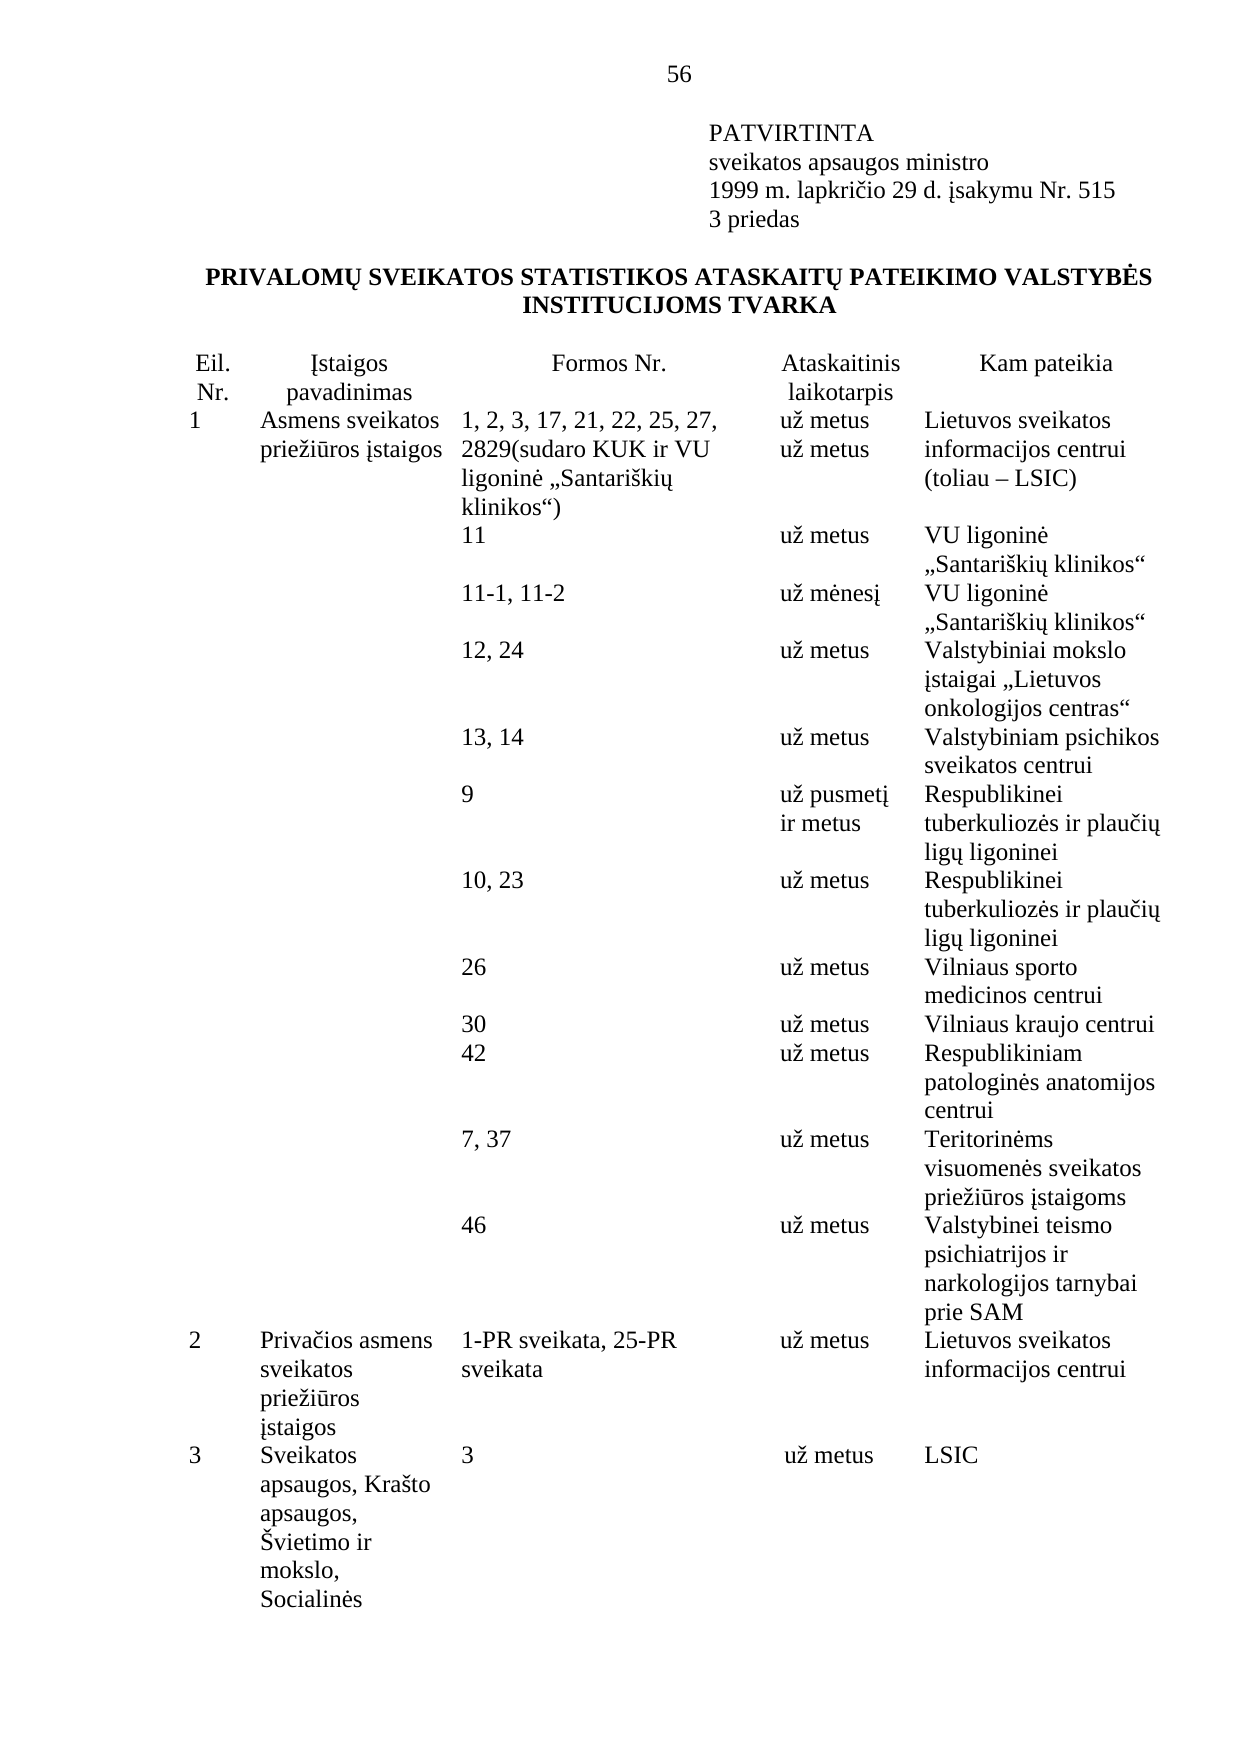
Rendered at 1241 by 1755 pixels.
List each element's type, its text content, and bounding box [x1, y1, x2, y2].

text 1999 m. lapkričio 29 d. įsakymu Nr. 515 [177, 176, 1181, 204]
table_cell už metus [769, 1211, 913, 1326]
table_cell [249, 521, 450, 578]
table_cell Respublikinei tuberkuliozės ir plaučių ligų ligoninei [913, 779, 1180, 866]
table_header Įstaigos pavadinimas [249, 348, 450, 406]
table_cell 13, 14 [450, 722, 768, 779]
table_cell 9 [450, 779, 768, 866]
table_cell už pusmetį ir metus [769, 779, 913, 866]
table_cell VU ligoninė „Santariškių klinikos“ [913, 578, 1180, 636]
table_cell [177, 1211, 248, 1326]
table_cell už metus [769, 952, 913, 1009]
table_cell [177, 722, 248, 779]
table_cell už metus [769, 521, 913, 578]
table_cell Vilniaus kraujo centrui [913, 1009, 1180, 1038]
table_cell Lietuvos sveikatos informacijos centrui (toliau – LSIC) [913, 406, 1180, 521]
table_cell 1-PR sveikata, 25-PR sveikata [450, 1326, 768, 1441]
table_header Kam pateikia [913, 348, 1180, 406]
table_cell 3 [450, 1441, 773, 1613]
table_cell Valstybiniam psichikos sveikatos centrui [913, 722, 1180, 779]
table_cell 1 [177, 406, 248, 521]
table_cell [177, 578, 248, 636]
table_cell [249, 636, 450, 722]
table_cell [177, 521, 248, 578]
table_cell už metus [769, 1038, 913, 1124]
table_cell 10, 23 [450, 866, 768, 952]
table_cell 11-1, 11-2 [450, 578, 768, 636]
table_cell Sveikatos apsaugos, Krašto apsaugos, Švietimo ir mokslo, Socialinės [249, 1441, 450, 1613]
table_cell už metus [769, 1326, 913, 1441]
table_cell [177, 636, 248, 722]
table_cell Asmens sveikatos priežiūros įstaigos [249, 406, 450, 521]
table_cell [249, 1038, 450, 1124]
table_cell už metus [773, 1441, 913, 1613]
table_cell [177, 952, 248, 1009]
table_cell Lietuvos sveikatos informacijos centrui [913, 1326, 1180, 1441]
table_cell už metus [769, 1124, 913, 1211]
table_cell 3 [177, 1441, 248, 1613]
table_header Eil. Nr. [177, 348, 248, 406]
table_cell [249, 1009, 450, 1038]
table_cell 11 [450, 521, 768, 578]
table_cell už mėnesį [769, 578, 913, 636]
table_cell 7, 37 [450, 1124, 768, 1211]
table_cell [177, 1009, 248, 1038]
table_cell [249, 1124, 450, 1211]
text sveikatos apsaugos ministro [177, 147, 1181, 176]
table_cell VU ligoninė „Santariškių klinikos“ [913, 521, 1180, 578]
table_header Formos Nr. [450, 348, 768, 406]
table_cell [249, 952, 450, 1009]
text Privalomų sveikatos statistikos ataskaitų pateikimo valstybės institucijoms tvarka [177, 262, 1181, 319]
table_cell už metus [769, 636, 913, 722]
table_cell [177, 1038, 248, 1124]
table_cell už metus už metus [769, 406, 913, 521]
table_cell [177, 866, 248, 952]
table_cell 1, 2, 3, 17, 21, 22, 25, 27, 2829(sudaro KUK ir VU ligoninė „Santariškių klinikos“) [450, 406, 768, 521]
table_cell [249, 1211, 450, 1326]
table_cell 26 [450, 952, 768, 1009]
table_cell Vilniaus sporto medicinos centrui [913, 952, 1180, 1009]
table_cell už metus [769, 1009, 913, 1038]
table_cell 46 [450, 1211, 768, 1326]
table_cell už metus [769, 722, 913, 779]
table_cell Valstybinei teismo psichiatrijos ir narkologijos tarnybai prie SAM [913, 1211, 1180, 1326]
table_cell Teritorinėms visuomenės sveikatos priežiūros įstaigoms [913, 1124, 1180, 1211]
table_cell Valstybiniai mokslo įstaigai „Lietuvos onkologijos centras“ [913, 636, 1180, 722]
table_cell Respublikiniam patologinės anatomijos centrui [913, 1038, 1180, 1124]
table_cell 2 [177, 1326, 248, 1441]
table_cell 42 [450, 1038, 768, 1124]
table_header Ataskaitinis laikotarpis [769, 348, 913, 406]
table_cell 12, 24 [450, 636, 768, 722]
table_cell Privačios asmens sveikatos priežiūros įstaigos [249, 1326, 450, 1441]
table_cell už metus [769, 866, 913, 952]
table_cell Respublikinei tuberkuliozės ir plaučių ligų ligoninei [913, 866, 1180, 952]
table_cell [249, 779, 450, 866]
table_cell [177, 779, 248, 866]
table_cell 30 [450, 1009, 768, 1038]
text PATVIRTINTA [709, 118, 1181, 147]
table_cell [249, 722, 450, 779]
table_cell [177, 1124, 248, 1211]
table_cell [249, 866, 450, 952]
text 3 priedas [177, 204, 1181, 233]
table_cell LSIC [913, 1441, 1180, 1613]
table_cell [249, 578, 450, 636]
